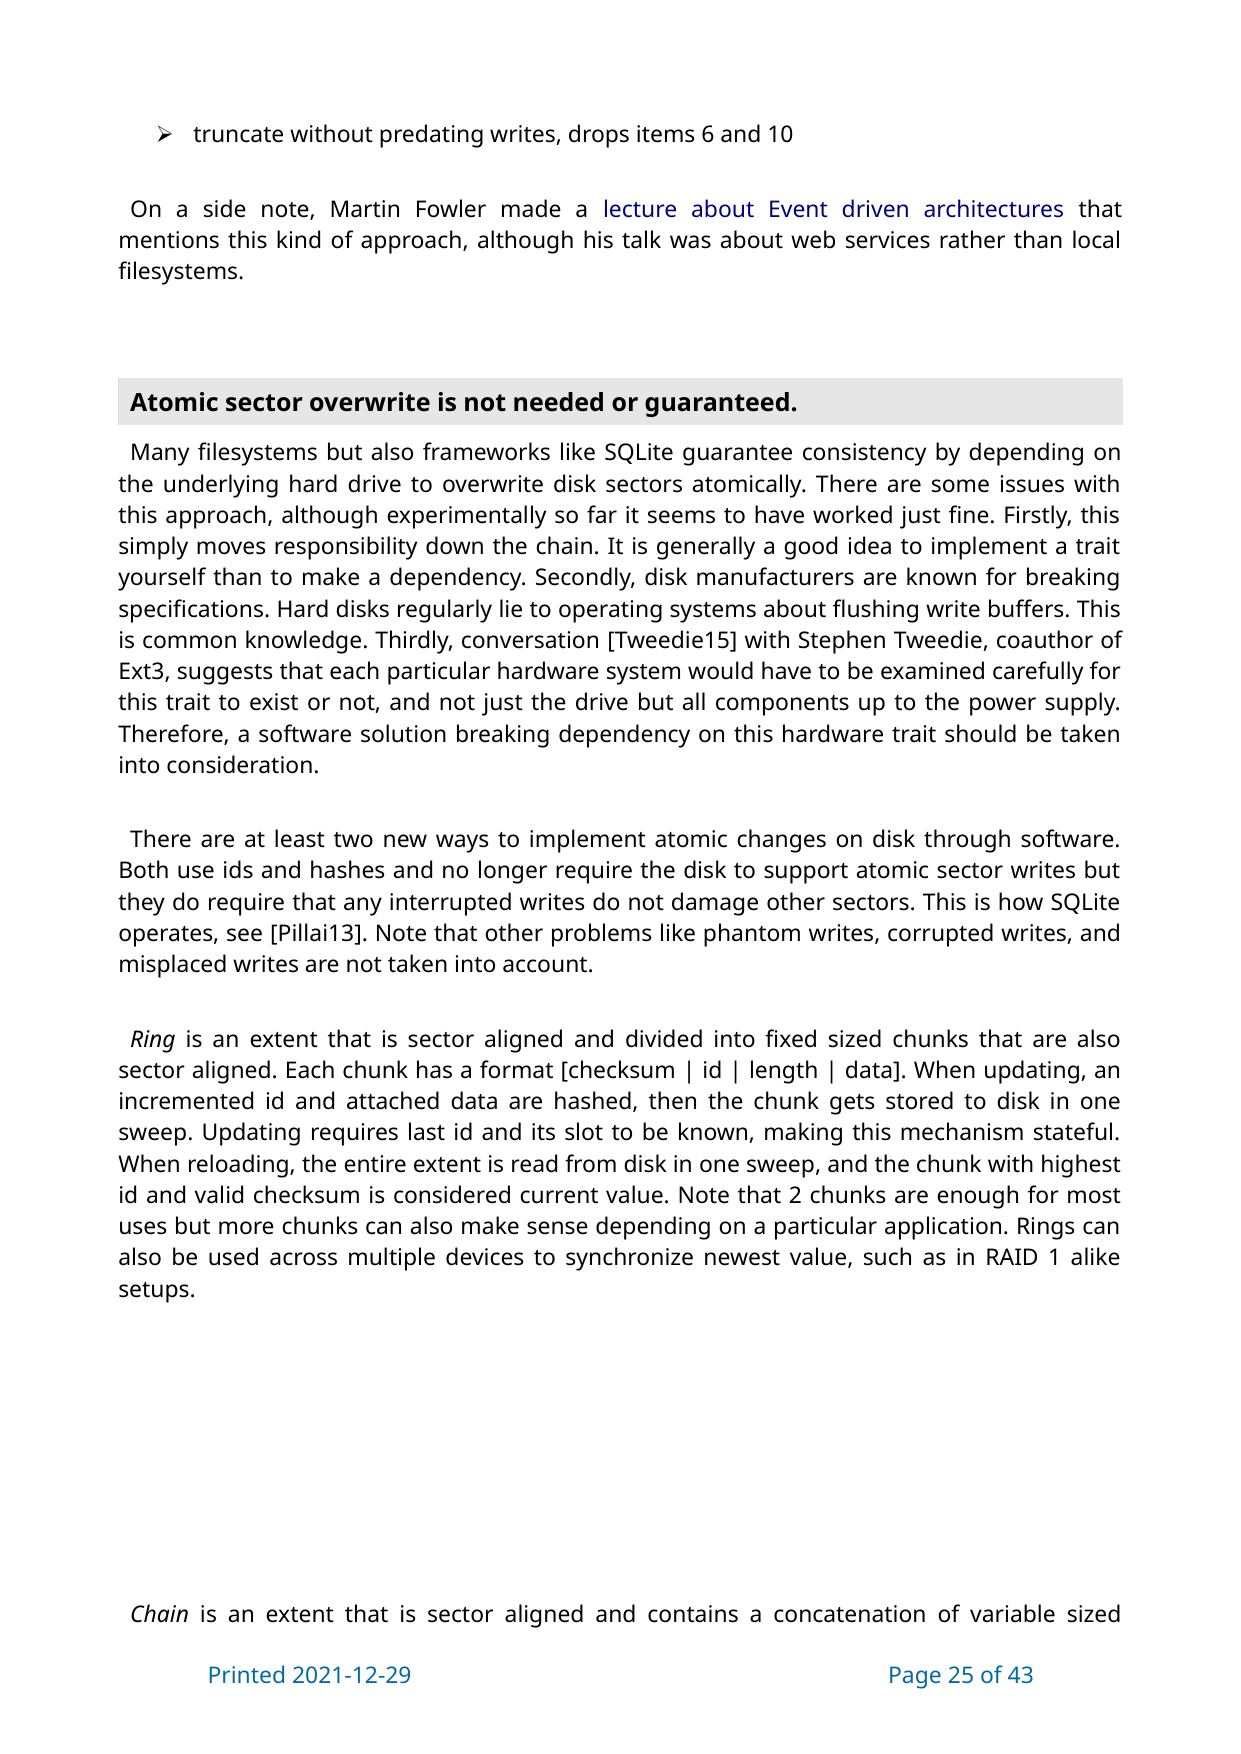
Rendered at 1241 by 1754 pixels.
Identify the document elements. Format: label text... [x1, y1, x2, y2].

subtitle Atomic sector overwrite is not needed or guaranteed. [119, 379, 1122, 424]
list truncate without predating writes, drops items 6 and 10 [156, 118, 1122, 149]
text On a side note, Martin Fowler made a lecture about Event driven architectures that mentions this kind of approach, although his talk was about web services rather than local filesystems. [118, 192, 1122, 286]
text Ring is an extent that is sector aligned and divided into fixed sized chunks that are also sector aligned. Each chunk has a format [checksum | id | length | data]. When updating, an incremented id and attached data are hashed, then the chunk gets stored to disk in one sweep. Updating requires last id and its slot to be known, making this mechanism stateful. When reloading, the entire extent is read from disk in one sweep, and the chunk with highest id and valid checksum is considered current value. Note that 2 chunks are enough for most uses but more chunks can also make sense depending on a particular application. Rings can also be used across multiple devices to synchronize newest value, such as in RAID 1 alike setups. [118, 1022, 1122, 1304]
text Many filesystems but also frameworks like SQLite guarantee consistency by depending on the underlying hard drive to overwrite disk sectors atomically. There are some issues with this approach, although experimentally so far it seems to have worked just fine. Firstly, this simply moves responsibility down the chain. It is generally a good idea to implement a trait yourself than to make a dependency. Secondly, disk manufacturers are known for breaking specifications. Hard disks regularly lie to operating systems about flushing write buffers. This is common knowledge. Thirdly, conversation [Tweedie15] with Stephen Tweedie, coauthor of Ext3, suggests that each particular hardware system would have to be examined carefully for this trait to exist or not, and not just the drive but all components up to the power supply. Therefore, a software solution breaking dependency on this hardware trait should be taken into consideration. [118, 436, 1122, 780]
text There are at least two new ways to implement atomic changes on disk through software. Both use ids and hashes and no longer require the disk to support atomic sector writes but they do require that any interrupted writes do not damage other sectors. This is how SQLite operates, see [Pillai13]. Note that other problems like phantom writes, corrupted writes, and misplaced writes are not taken into account. [118, 823, 1122, 979]
text Chain is an extent that is sector aligned and contains a concatenation of variable sized [118, 1598, 1122, 1629]
